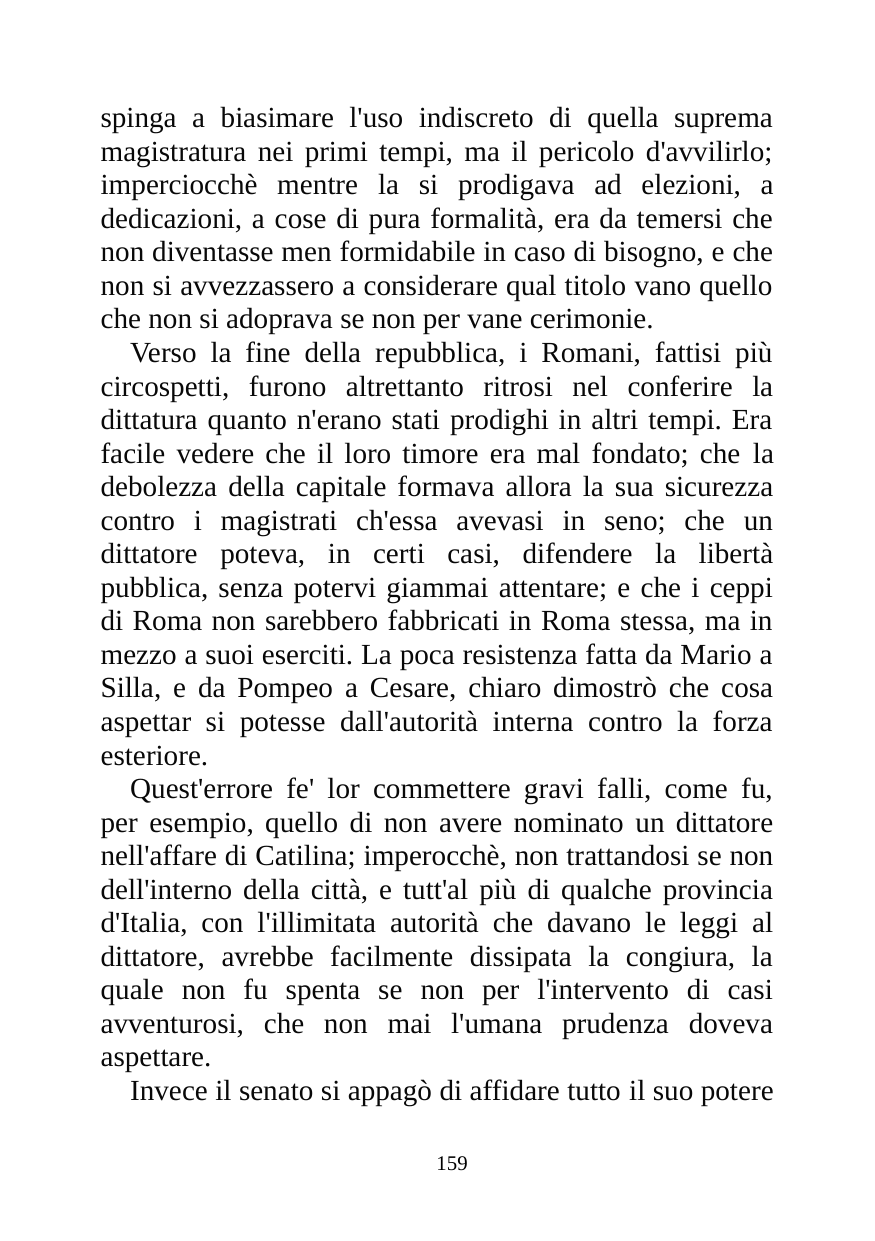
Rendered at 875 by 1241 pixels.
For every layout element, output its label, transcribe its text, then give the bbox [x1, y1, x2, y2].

text spinga a biasimare l'uso indiscreto di quella suprema magistratura nei primi tempi, ma il pericolo d'avvilirlo; imperciocchè mentre la si prodigava ad elezioni, a dedicazioni, a cose di pura formalità, era da temersi che non diventasse men formidabile in caso di bisogno, e che non si avvezzassero a considerare qual titolo vano quello che non si adoprava se non per vane cerimonie. [100, 100, 774, 335]
text Invece il senato si appagò di affidare tutto il suo potere [100, 1073, 774, 1107]
text Quest'errore fe' lor commettere gravi falli, come fu, per esempio, quello di non avere nominato un dittatore nell'affare di Catilina; imperocchè, non trattandosi se non dell'interno della città, e tutt'al più di qualche provincia d'Italia, con l'illimitata autorità che davano le leggi al dittatore, avrebbe facilmente dissipata la congiura, la quale non fu spenta se non per l'intervento di casi avventurosi, che non mai l'umana prudenza doveva aspettare. [100, 771, 774, 1073]
text Verso la fine della repubblica, i Romani, fattisi più circospetti, furono altrettanto ritrosi nel conferire la dittatura quanto n'erano stati prodighi in altri tempi. Era facile vedere che il loro timore era mal fondato; che la debolezza della capitale formava allora la sua sicurezza contro i magistrati ch'essa avevasi in seno; che un dittatore poteva, in certi casi, difendere la libertà pubblica, senza potervi giammai attentare; e che i ceppi di Roma non sarebbero fabbricati in Roma stessa, ma in mezzo a suoi eserciti. La poca resistenza fatta da Mario a Silla, e da Pompeo a Cesare, chiaro dimostrò che cosa aspettar si potesse dall'autorità interna contro la forza esteriore. [100, 335, 774, 771]
